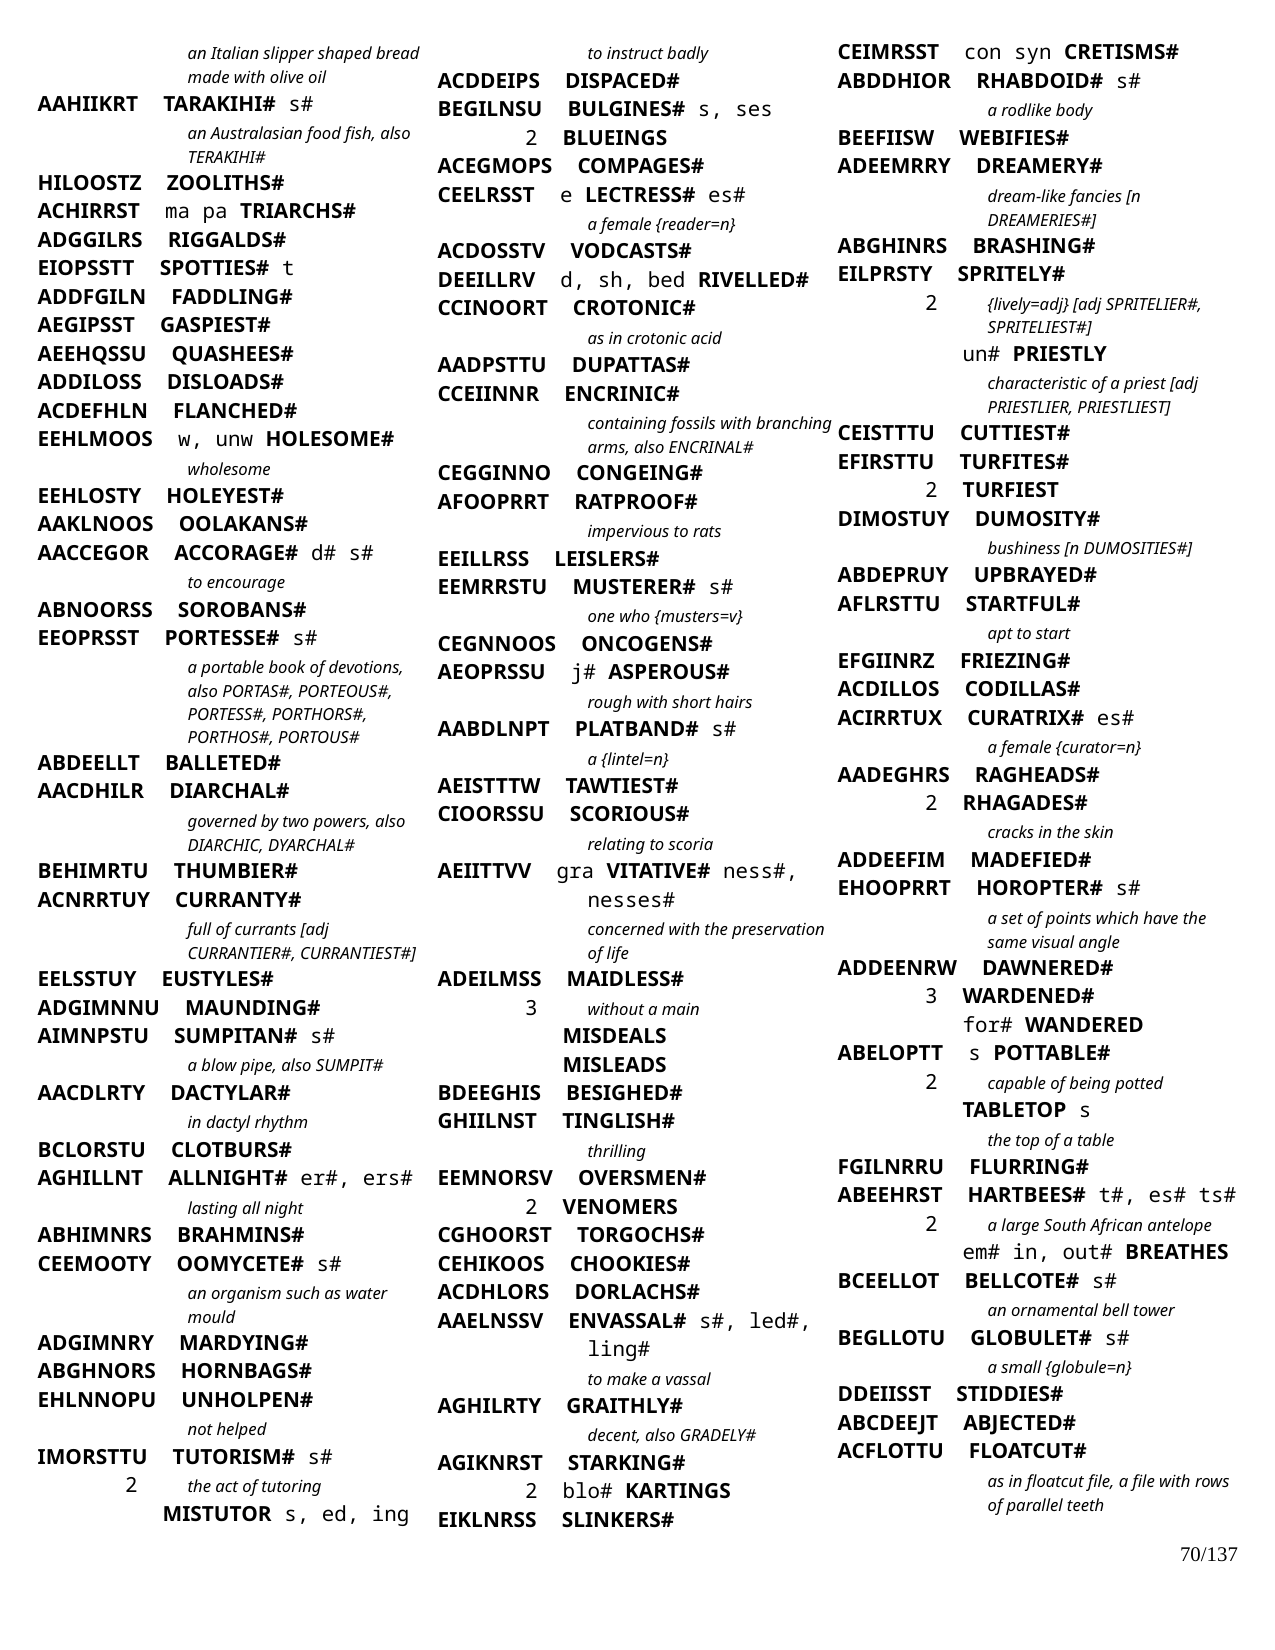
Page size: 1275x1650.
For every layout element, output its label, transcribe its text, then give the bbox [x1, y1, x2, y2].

text AFOOPRRT RATPROOF# [437, 487, 837, 515]
text a rodlike body [837, 94, 1237, 123]
text AEISTTTW TAWTIEST# [437, 771, 837, 799]
text ACDILLOS CODILLAS# [837, 674, 1237, 703]
text to encourage [37, 566, 437, 595]
text CCEIINNR ENCRINIC# [437, 379, 837, 407]
text GHIILNST TINGLISH# [437, 1107, 837, 1135]
text 2 VENOMERS [437, 1192, 837, 1220]
text the top of a table [837, 1124, 1237, 1152]
text AACDHILR DIARCHAL# [37, 777, 437, 805]
text lasting all night [37, 1192, 437, 1220]
text AAKLNOOS OOLAKANS# [37, 509, 437, 538]
text ABDDHIOR RHABDOID# s# [837, 66, 1237, 94]
text 2 {lively=adj} [adj SPRITELIER#, SPRITELIEST#] [837, 288, 1237, 339]
text EELSSTUY EUSTYLES# [37, 964, 437, 993]
text a set of points which have the same visual angle [837, 902, 1237, 953]
text CEEMOOTY OOMYCETE# s# [37, 1249, 437, 1277]
text AACCEGOR ACCORAGE# d# s# [37, 538, 437, 566]
text governed by two powers, also DIARCHIC, DYARCHAL# [37, 805, 437, 856]
text BEEFIISW WEBIFIES# [837, 123, 1237, 151]
text 2 RHAGADES# [837, 788, 1237, 817]
text ADDEEFIM MADEFIED# [837, 845, 1237, 873]
text 3 WARDENED# [837, 981, 1237, 1010]
text EEMRRSTU MUSTERER# s# [437, 572, 837, 601]
text EEMNORSV OVERSMEN# [437, 1163, 837, 1192]
text AACDLRTY DACTYLAR# [37, 1078, 437, 1106]
text ABELOPTT s POTTABLE# [837, 1038, 1237, 1067]
text ADGGILRS RIGGALDS# [37, 225, 437, 253]
text 2 TURFIEST [837, 475, 1237, 504]
text ABGHINRS BRASHING# [837, 231, 1237, 259]
text AADEGHRS RAGHEADS# [837, 760, 1237, 788]
text ACDHLORS DORLACHS# [437, 1277, 837, 1306]
text BEGILNSU BULGINES# s, ses [437, 94, 837, 123]
text as in crotonic acid [437, 322, 837, 350]
text ADDFGILN FADDLING# [37, 282, 437, 310]
text EFGIINRZ FRIEZING# [837, 646, 1237, 674]
text one who {musters=v} [437, 601, 837, 629]
text FGILNRRU FLURRING# [837, 1152, 1237, 1181]
text CIOORSSU SCORIOUS# [437, 799, 837, 828]
text DEEILLRV d, sh, bed RIVELLED# [437, 265, 837, 293]
text not helped [37, 1413, 437, 1442]
text AEOPRSSU j# ASPEROUS# [437, 657, 837, 686]
text TABLETOP s [837, 1095, 1237, 1124]
text IMORSTTU TUTORISM# s# [37, 1442, 437, 1470]
text ABHIMNRS BRAHMINS# [37, 1220, 437, 1249]
text characteristic of a priest [adj PRIESTLIER, PRIESTLIEST] [837, 367, 1237, 418]
text MISTUTOR s, ed, ing [37, 1499, 437, 1527]
text DIMOSTUY DUMOSITY# [837, 504, 1237, 532]
text rough with short hairs [437, 686, 837, 714]
text AGIKNRST STARKING# [437, 1448, 837, 1476]
text AEGIPSST GASPIEST# [37, 310, 437, 339]
text AEIITTVV gra VITATIVE# ness#, nesses# [437, 856, 837, 913]
text BCLORSTU CLOTBURS# [37, 1135, 437, 1163]
text EIKLNRSS SLINKERS# [437, 1505, 837, 1533]
text ABEEHRST HARTBEES# t#, es# ts# [837, 1181, 1237, 1209]
text to instruct badly [437, 37, 837, 66]
text un# PRIESTLY [837, 339, 1237, 367]
text an organism such as water mould [37, 1277, 437, 1328]
text thrilling [437, 1135, 837, 1163]
text ADEILMSS MAIDLESS# [437, 964, 837, 993]
text CCINOORT CROTONIC# [437, 293, 837, 322]
text relating to scoria [437, 828, 837, 856]
text em# in, out# BREATHES [837, 1237, 1237, 1266]
text wholesome [37, 453, 437, 481]
text BCEELLOT BELLCOTE# s# [837, 1266, 1237, 1294]
text EIOPSSTT SPOTTIES# t [37, 253, 437, 282]
text ACDOSSTV VODCASTS# [437, 237, 837, 265]
text CEISTTTU CUTTIEST# [837, 418, 1237, 447]
text CEGNNOOS ONCOGENS# [437, 629, 837, 657]
text AAHIIKRT TARAKIHI# s# [37, 89, 437, 117]
text an Australasian food fish, also TERAKIHI# [37, 117, 437, 168]
text ACEGMOPS COMPAGES# [437, 151, 837, 180]
text bushiness [n DUMOSITIES#] [837, 532, 1237, 561]
text BEGLLOTU GLOBULET# s# [837, 1323, 1237, 1351]
text apt to start [837, 617, 1237, 646]
text AABDLNPT PLATBAND# s# [437, 714, 837, 743]
text an Italian slipper shaped bread made with olive oil [37, 37, 437, 89]
text ABDEPRUY UPBRAYED# [837, 561, 1237, 589]
text ACFLOTTU FLOATCUT# [837, 1436, 1237, 1465]
text a {lintel=n} [437, 743, 837, 771]
text ABDEELLT BALLETED# [37, 748, 437, 777]
text AAELNSSV ENVASSAL# s#, led#, ling# [437, 1306, 837, 1363]
text EHLNNOPU UNHOLPEN# [37, 1385, 437, 1413]
text CGHOORST TORGOCHS# [437, 1220, 837, 1249]
text a small {globule=n} [837, 1351, 1237, 1379]
text EILPRSTY SPRITELY# [837, 259, 1237, 288]
text CEIMRSST con syn CRETISMS# [837, 37, 1237, 66]
text AFLRSTTU STARTFUL# [837, 589, 1237, 617]
text EFIRSTTU TURFITES# [837, 447, 1237, 475]
text 3 without a main [437, 993, 837, 1021]
text BDEEGHIS BESIGHED# [437, 1078, 837, 1107]
text to make a vassal [437, 1363, 837, 1391]
text dream-like fancies [n DREAMERIES#] [837, 180, 1237, 231]
text 2 blo# KARTINGS [437, 1476, 837, 1505]
text HILOOSTZ ZOOLITHS# [37, 168, 437, 197]
text containing fossils with branching arms, also ENCRINAL# [437, 407, 837, 458]
text ACHIRRST ma pa TRIARCHS# [37, 197, 437, 225]
text ABGHNORS HORNBAGS# [37, 1357, 437, 1385]
text ABCDEEJT ABJECTED# [837, 1408, 1237, 1436]
text for# WANDERED [837, 1010, 1237, 1038]
text EEOPRSST PORTESSE# s# [37, 623, 437, 652]
text ACNRRTUY CURRANTY# [37, 885, 437, 913]
text MISDEALS [437, 1021, 837, 1050]
text impervious to rats [437, 515, 837, 544]
text ADEEMRRY DREAMERY# [837, 151, 1237, 180]
text a female {curator=n} [837, 731, 1237, 760]
text full of currants [adj CURRANTIER#, CURRANTIEST#] [37, 913, 437, 964]
text EEHLOSTY HOLEYEST# [37, 481, 437, 509]
text ADDILOSS DISLOADS# [37, 367, 437, 396]
text ACIRRTUX CURATRIX# es# [837, 703, 1237, 731]
text CEGGINNO CONGEING# [437, 458, 837, 487]
text as in floatcut file, a file with rows of parallel teeth [837, 1465, 1237, 1516]
text EEILLRSS LEISLERS# [437, 544, 837, 572]
text a portable book of devotions, also PORTAS#, PORTEOUS#, PORTESS#, PORTHORS#, PORTHOS#, PORTOUS# [37, 652, 437, 748]
text ABNOORSS SOROBANS# [37, 595, 437, 623]
text decent, also GRADELY# [437, 1419, 837, 1448]
text BEHIMRTU THUMBIER# [37, 856, 437, 885]
text concerned with the preservation of life [437, 913, 837, 964]
text EHOOPRRT HOROPTER# s# [837, 873, 1237, 902]
text 2 the act of tutoring [37, 1470, 437, 1499]
text 2 capable of being potted [837, 1067, 1237, 1095]
text ACDDEIPS DISPACED# [437, 66, 837, 94]
text a female {reader=n} [437, 208, 837, 237]
text an ornamental bell tower [837, 1294, 1237, 1323]
text 2 a large South African antelope [837, 1209, 1237, 1237]
text AIMNPSTU SUMPITAN# s# [37, 1021, 437, 1049]
text AEEHQSSU QUASHEES# [37, 339, 437, 367]
text AGHILRTY GRAITHLY# [437, 1391, 837, 1419]
text in dactyl rhythm [37, 1106, 437, 1135]
text EEHLMOOS w, unw HOLESOME# [37, 424, 437, 453]
text MISLEADS [437, 1050, 837, 1078]
text ADGIMNRY MARDYING# [37, 1328, 437, 1357]
text AADPSTTU DUPATTAS# [437, 350, 837, 379]
text CEHIKOOS CHOOKIES# [437, 1249, 837, 1277]
text ACDEFHLN FLANCHED# [37, 396, 437, 424]
text DDEIISST STIDDIES# [837, 1379, 1237, 1408]
text AGHILLNT ALLNIGHT# er#, ers# [37, 1163, 437, 1192]
text CEELRSST e LECTRESS# es# [437, 180, 837, 208]
text a blow pipe, also SUMPIT# [37, 1049, 437, 1078]
text cracks in the skin [837, 817, 1237, 845]
text ADDEENRW DAWNERED# [837, 953, 1237, 981]
text 2 BLUEINGS [437, 123, 837, 151]
text ADGIMNNU MAUNDING# [37, 993, 437, 1021]
